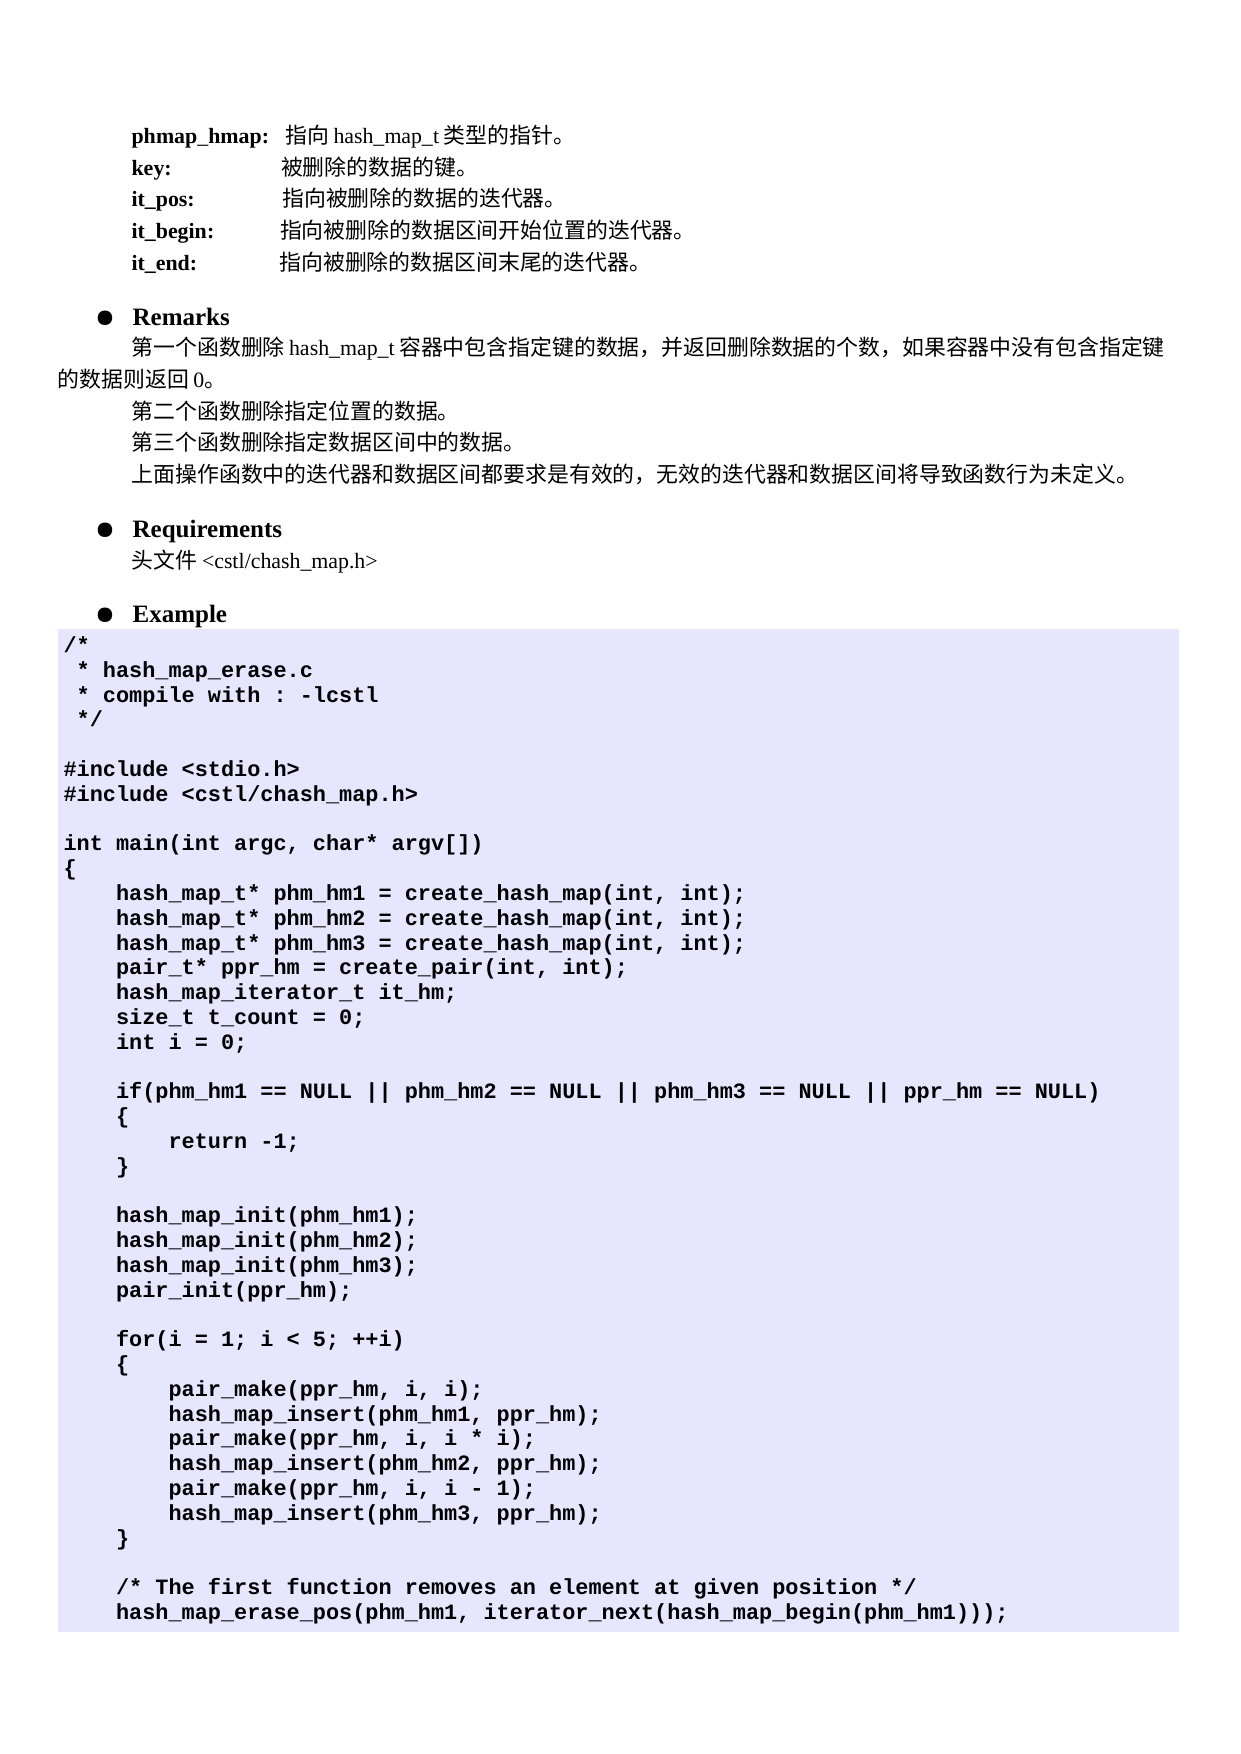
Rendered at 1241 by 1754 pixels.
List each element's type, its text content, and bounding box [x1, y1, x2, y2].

text it_end: 指向被删除的数据区间末尾的迭代器。 [57, 245, 1179, 276]
text phmap_hmap: 指向hash_map_t类型的指针。 [57, 118, 1179, 150]
text it_begin: 指向被删除的数据区间开始位置的迭代器。 [57, 213, 1179, 245]
list Remarks [95, 302, 1179, 330]
text 头文件 <cstl/chash_map.h> [57, 543, 1179, 574]
text 第二个函数删除指定位置的数据。 [57, 394, 1179, 425]
text it_pos: 指向被删除的数据的迭代器。 [57, 181, 1179, 213]
text key: 被删除的数据的键。 [57, 150, 1179, 181]
text 上面操作函数中的迭代器和数据区间都要求是有效的，无效的迭代器和数据区间将导致函数行为未定义。 [57, 457, 1179, 489]
text 第一个函数删除hash_map_t容器中包含指定键的数据，并返回删除数据的个数，如果容器中没有包含指定键的数据则返回0。 [57, 330, 1179, 394]
list Requirements [95, 514, 1179, 543]
text 第三个函数删除指定数据区间中的数据。 [57, 425, 1179, 457]
table_header /* * hash_map_erase.c * compile with : -lcstl */ #include <stdio.h> #include <cstl/chash_map.h> int main(int argc, char* argv[]) { hash_map_t* phm_hm1 = create_hash_map(int, int); hash_map_t* phm_hm2 = create_hash_map(int, int); hash_map_t* phm_hm3 = create_hash_map(int, int); pair_t* ppr_hm = create_pair(int, int); hash_map_iterator_t it_hm; size_t t_count = 0; int i = 0; if(phm_hm1 == NULL || phm_hm2 == NULL || phm_hm3 == NULL || ppr_hm == NULL) { return -1; } hash_map_init(phm_hm1); hash_map_init(phm_hm2); hash_map_init(phm_hm3); pair_init(ppr_hm); for(i = 1; i < 5; ++i) { pair_make(ppr_hm, i, i); hash_map_insert(phm_hm1, ppr_hm); pair_make(ppr_hm, i, i * i); hash_map_insert(phm_hm2, ppr_hm); pair_make(ppr_hm, i, i - 1); hash_map_insert(phm_hm3, ppr_hm); } /* The first function removes an element at given position */ hash_map_erase_pos(phm_hm1, iterator_next(hash_map_begin(phm_hm1))); [58, 629, 1179, 1632]
list Example [95, 599, 1179, 628]
